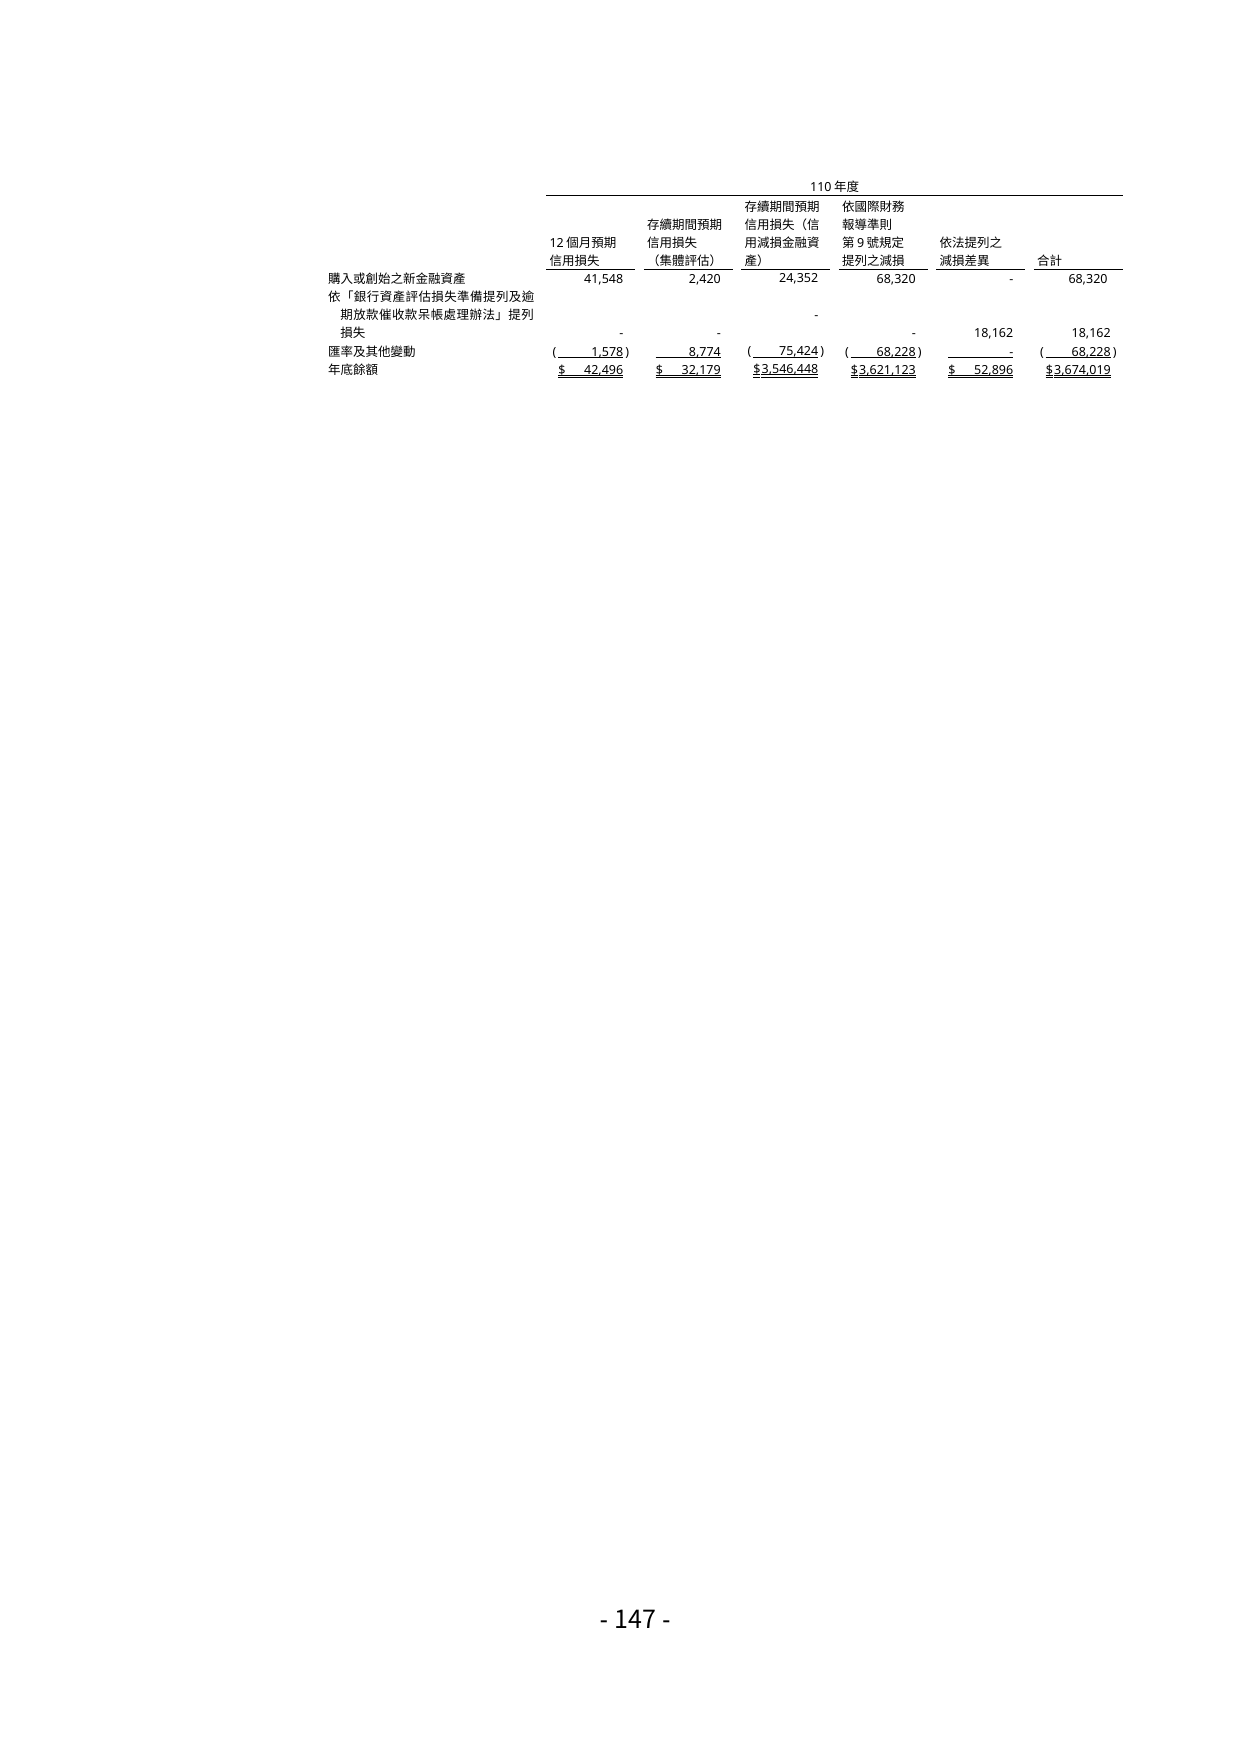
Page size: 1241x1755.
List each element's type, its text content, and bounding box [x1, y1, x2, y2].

table_cell 68,320 [1034, 270, 1122, 287]
table_header [325, 177, 537, 195]
table_cell - [936, 342, 1025, 360]
table_cell 12個月預期 信用損失 [546, 196, 635, 269]
table_cell 匯率及其他變動 [325, 342, 537, 360]
table_cell ( 68,228 ) [1034, 342, 1122, 360]
table_cell [928, 360, 936, 378]
table_cell $ 42,496 [546, 360, 635, 378]
table_cell 依國際財務 報導準則 第9號規定 提列之減損 [839, 196, 927, 269]
table_cell [635, 269, 644, 287]
table_cell [830, 360, 839, 378]
table_cell [928, 287, 936, 342]
table_cell [538, 360, 546, 378]
table_cell [635, 287, 644, 342]
table_cell - [644, 287, 732, 342]
table_cell 年底餘額 [325, 360, 537, 378]
table_cell 依法提列之 減損差異 [936, 196, 1025, 269]
table_cell $ 3,546,448 [741, 360, 830, 378]
table_cell [928, 196, 936, 269]
table_cell ( 1,578 ) [546, 342, 635, 360]
table_cell [1025, 360, 1034, 378]
table_cell $ 3,621,123 [839, 360, 927, 378]
table_cell 8,774 [644, 342, 732, 360]
table_cell 18,162 [936, 287, 1025, 342]
table_cell [928, 342, 936, 360]
table_header [538, 177, 546, 195]
table_cell [1025, 196, 1034, 269]
table_cell [733, 360, 741, 378]
table_cell [538, 195, 546, 269]
table_header 110年度 [546, 177, 1122, 195]
table_cell [733, 287, 741, 342]
table_cell [635, 196, 644, 269]
table_cell 購入或創始之新金融資產 [325, 269, 537, 287]
table_cell 18,162 [1034, 287, 1122, 342]
table_cell 合計 [1034, 196, 1122, 269]
table_cell - [936, 270, 1025, 287]
table_cell 41,548 [546, 270, 635, 287]
table_cell 依「銀行資產評估損失準備提列及逾期放款催收款呆帳處理辦法」提列損失 [325, 287, 537, 342]
table_cell [830, 196, 839, 269]
table_cell [325, 195, 537, 269]
table_cell [635, 342, 644, 360]
table_cell $ 52,896 [936, 360, 1025, 378]
table_cell [733, 196, 741, 269]
table_cell [733, 269, 741, 287]
table_cell $ 3,674,019 [1034, 360, 1122, 378]
table_cell [830, 342, 839, 360]
table_cell - [546, 287, 635, 342]
table_cell 存續期間預期信用損失 （集體評估） [644, 196, 732, 269]
table_cell ( 75,424 ) [741, 342, 830, 360]
table_cell 68,320 [839, 270, 927, 287]
table_cell [1025, 269, 1034, 287]
table_cell [928, 269, 936, 287]
table_cell [830, 287, 839, 342]
table_cell [538, 342, 546, 360]
table_cell 存續期間預期信用損失（信用減損金融資產） [741, 196, 830, 269]
table_cell - [839, 287, 927, 342]
table_cell [1025, 287, 1034, 342]
table_cell [1025, 342, 1034, 360]
table_cell - [741, 287, 830, 342]
table_cell [538, 287, 546, 342]
table_cell [733, 342, 741, 360]
table_cell 24,352 [741, 270, 830, 287]
table_cell ( 68,228 ) [839, 342, 927, 360]
table_cell [635, 360, 644, 378]
table_cell $ 32,179 [644, 360, 732, 378]
table_cell 2,420 [644, 270, 732, 287]
table_cell [830, 269, 839, 287]
table_cell [538, 269, 546, 287]
